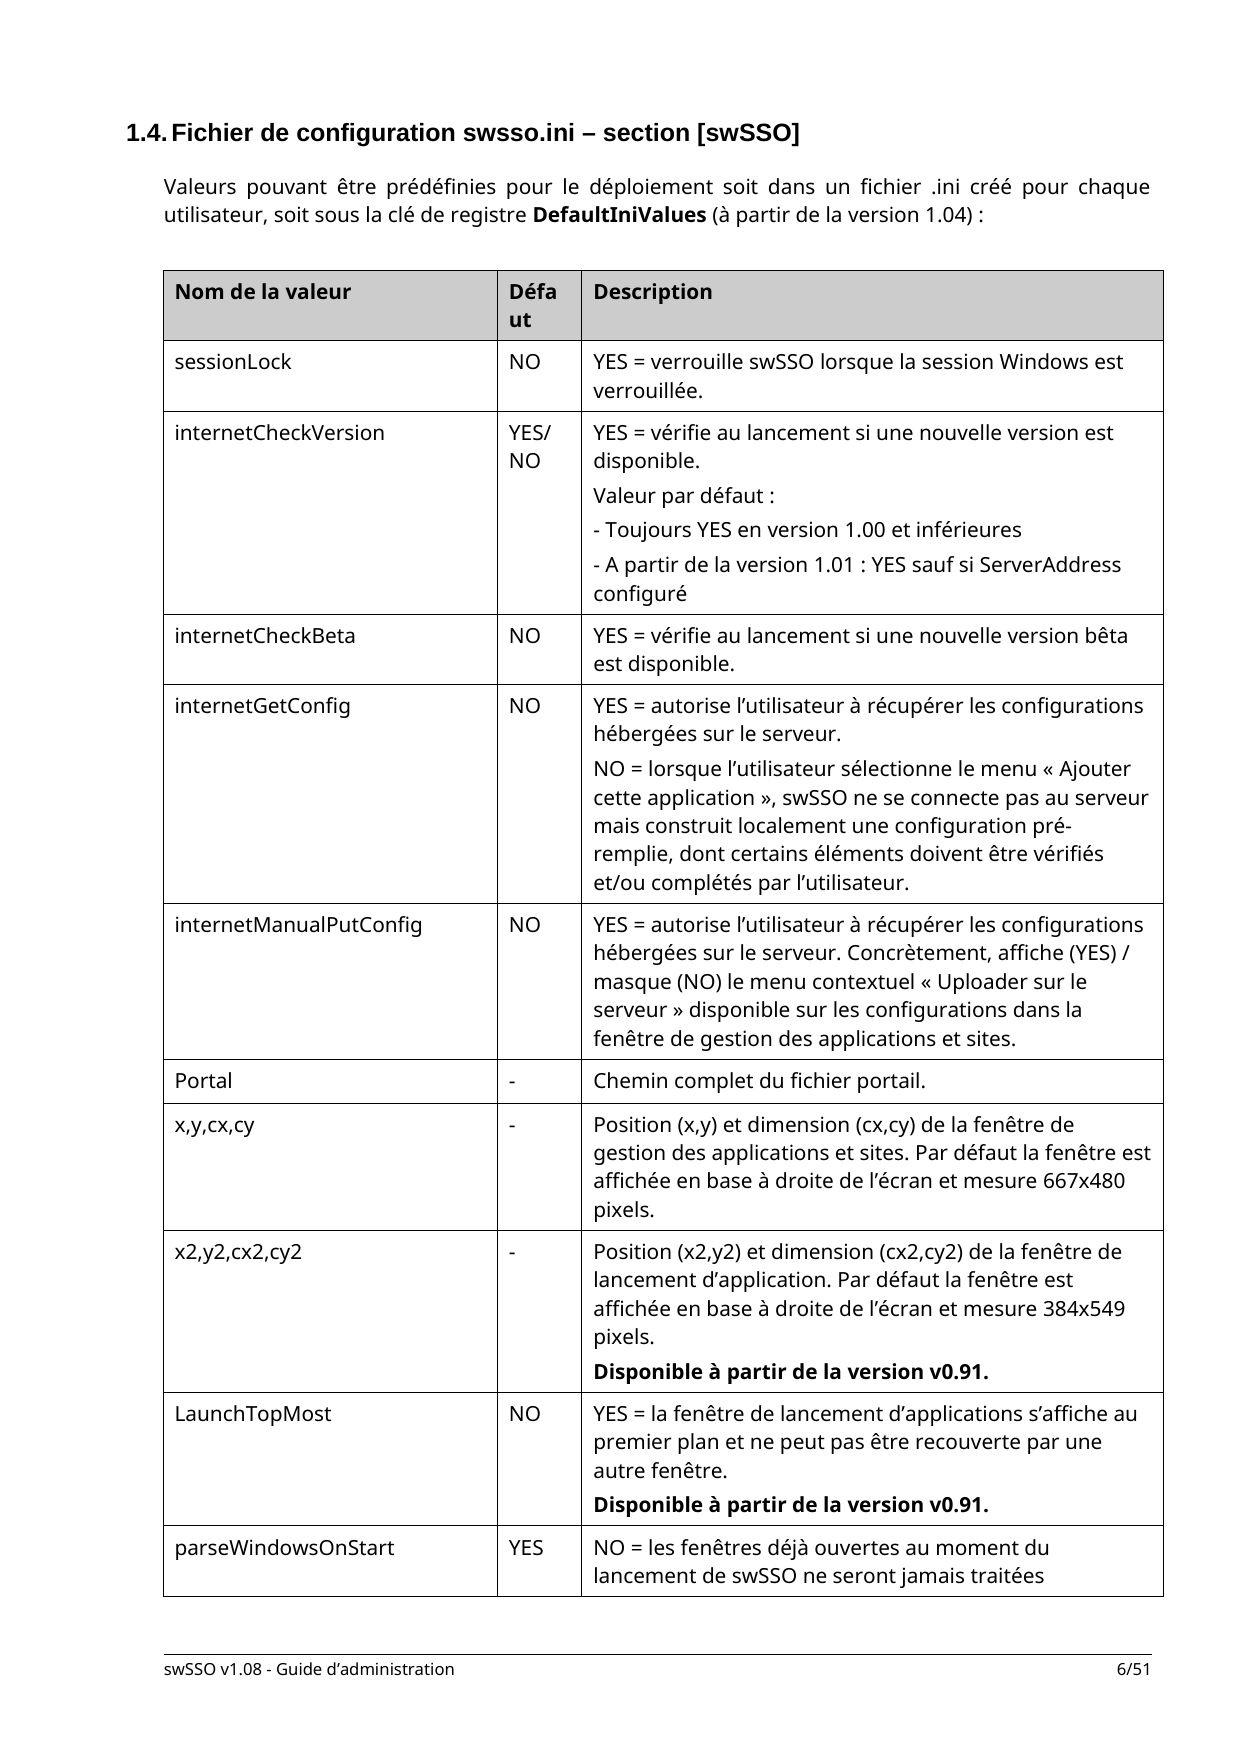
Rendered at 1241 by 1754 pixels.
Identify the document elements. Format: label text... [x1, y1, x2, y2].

table_cell NO = les fenêtres déjà ouvertes au moment du lancement de swSSO ne seront jamais traitées [582, 1526, 1163, 1596]
table_cell NO [498, 341, 581, 411]
table_cell Position (x2,y2) et dimension (cx2,cy2) de la fenêtre de lancement d’application. Par défaut la fenêtre est affichée en base à droite de l’écran et mesure 384x549 pixels. Disponible à partir de la version v0.91. [582, 1231, 1163, 1392]
table_cell Chemin complet du fichier portail. [582, 1060, 1163, 1102]
table_cell YES = autorise l’utilisateur à récupérer les configurations hébergées sur le serveur. NO = lorsque l’utilisateur sélectionne le menu « Ajouter cette application », swSSO ne se connecte pas au serveur mais construit localement une configuration pré-remplie, dont certains éléments doivent être vérifiés et/ou complétés par l’utilisateur. [582, 685, 1163, 903]
table_cell YES = la fenêtre de lancement d’applications s’affiche au premier plan et ne peut pas être recouverte par une autre fenêtre. Disponible à partir de la version v0.91. [582, 1393, 1163, 1525]
subtitle Fichier de configuration swsso.ini – section [swSSO] [126, 118, 1152, 147]
table_cell - [498, 1060, 581, 1102]
table_cell YES [498, 1526, 581, 1596]
table_cell LaunchTopMost [164, 1393, 497, 1525]
table_cell - [498, 1231, 581, 1392]
table_cell - [498, 1104, 581, 1230]
table_cell YES = verrouille swSSO lorsque la session Windows est verrouillée. [582, 341, 1163, 411]
table_cell YES = vérifie au lancement si une nouvelle version est disponible. Valeur par défaut : - Toujours YES en version 1.00 et inférieures - A partir de la version 1.01 : YES sauf si ServerAddress configuré [582, 412, 1163, 613]
table_cell x,y,cx,cy [164, 1104, 497, 1230]
table_header Nom de la valeur [164, 271, 497, 340]
table_cell YES/NO [498, 412, 581, 613]
table_header Défaut [498, 271, 581, 340]
text Valeurs pouvant être prédéfinies pour le déploiement soit dans un fichier .ini créé pour chaque utilisateur, soit sous la clé de registre DefaultIniValues (à partir de la version 1.04) : [164, 172, 1152, 229]
table_cell parseWindowsOnStart [164, 1526, 497, 1596]
table_cell YES = vérifie au lancement si une nouvelle version bêta est disponible. [582, 615, 1163, 684]
table_cell internetGetConfig [164, 685, 497, 903]
table_cell NO [498, 685, 581, 903]
table_cell NO [498, 615, 581, 684]
table_cell YES = autorise l’utilisateur à récupérer les configurations hébergées sur le serveur. Concrètement, affiche (YES) / masque (NO) le menu contextuel « Uploader sur le serveur » disponible sur les configurations dans la fenêtre de gestion des applications et sites. [582, 904, 1163, 1058]
table_cell NO [498, 904, 581, 1058]
table_cell internetCheckBeta [164, 615, 497, 684]
table_cell Portal [164, 1060, 497, 1102]
table_cell sessionLock [164, 341, 497, 411]
table_cell x2,y2,cx2,cy2 [164, 1231, 497, 1392]
table_cell internetManualPutConfig [164, 904, 497, 1058]
table_cell internetCheckVersion [164, 412, 497, 613]
table_cell NO [498, 1393, 581, 1525]
table_header Description [582, 271, 1163, 340]
table_cell Position (x,y) et dimension (cx,cy) de la fenêtre de gestion des applications et sites. Par défaut la fenêtre est affichée en base à droite de l’écran et mesure 667x480 pixels. [582, 1104, 1163, 1230]
